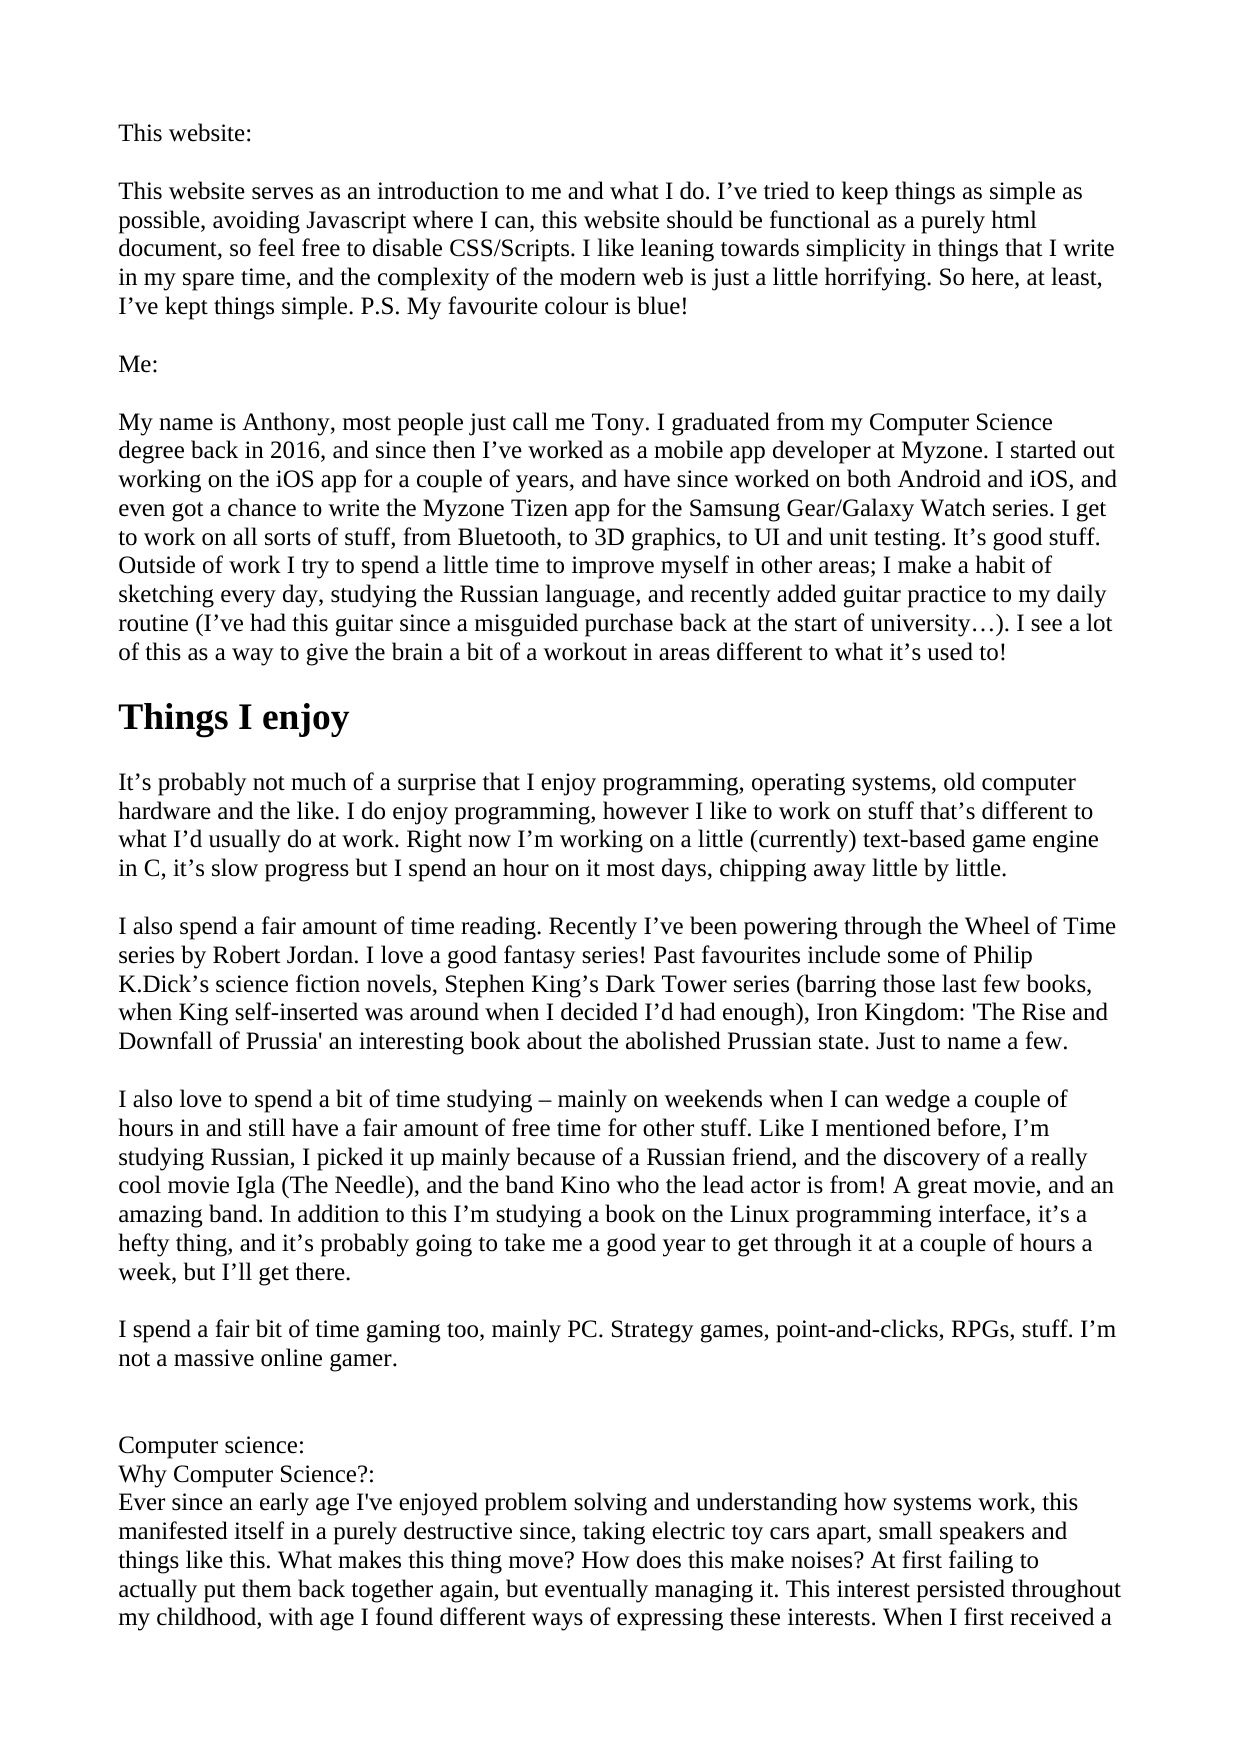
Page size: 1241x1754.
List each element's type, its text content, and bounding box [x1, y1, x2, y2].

text Computer science: [118, 1430, 1122, 1459]
text This website: [118, 118, 1122, 147]
text I spend a fair bit of time gaming too, mainly PC. Strategy games, point-and-clicks, RPGs, stuff. I’m not a massive online gamer. [118, 1314, 1122, 1372]
text Ever since an early age I've enjoyed problem solving and understanding how systems work, this manifested itself in a purely destructive since, taking electric toy cars apart, small speakers and things like this. What makes this thing move? How does this make noises? At first failing to actually put them back together again, but eventually managing it. This interest persisted throughout my childhood, with age I found different ways of expressing these interests. When I first received a [118, 1487, 1122, 1631]
text Why Computer Science?: [118, 1459, 1122, 1487]
text Me: [118, 349, 1122, 378]
text This website serves as an introduction to me and what I do. I’ve tried to keep things as simple as possible, avoiding Javascript where I can, this website should be functional as a purely html document, so feel free to disable CSS/Scripts. I like leaning towards simplicity in things that I write in my spare time, and the complexity of the modern web is just a little horrifying. So here, at least, I’ve kept things simple. P.S. My favourite colour is blue! [118, 176, 1122, 320]
subtitle Things I enjoy [118, 695, 1122, 738]
text It’s probably not much of a surprise that I enjoy programming, operating systems, old computer hardware and the like. I do enjoy programming, however I like to work on stuff that’s different to what I’d usually do at work. Right now I’m working on a little (currently) text-based game engine in C, it’s slow progress but I spend an hour on it most days, chipping away little by little. [118, 767, 1122, 882]
text I also spend a fair amount of time reading. Recently I’ve been powering through the Wheel of Time series by Robert Jordan. I love a good fantasy series! Past favourites include some of Philip K.Dick’s science fiction novels, Stephen King’s Dark Tower series (barring those last few books, when King self-inserted was around when I decided I’d had enough), Iron Kingdom: 'The Rise and Downfall of Prussia' an interesting book about the abolished Prussian state. Just to name a few. [118, 911, 1122, 1055]
text I also love to spend a bit of time studying – mainly on weekends when I can wedge a couple of hours in and still have a fair amount of free time for other stuff. Like I mentioned before, I’m studying Russian, I picked it up mainly because of a Russian friend, and the discovery of a really cool movie Igla (The Needle), and the band Kino who the lead actor is from! A great movie, and an amazing band. In addition to this I’m studying a book on the Linux programming interface, it’s a hefty thing, and it’s probably going to take me a good year to get through it at a couple of hours a week, but I’ll get there. [118, 1084, 1122, 1285]
text My name is Anthony, most people just call me Tony. I graduated from my Computer Science degree back in 2016, and since then I’ve worked as a mobile app developer at Myzone. I started out working on the iOS app for a couple of years, and have since worked on both Android and iOS, and even got a chance to write the Myzone Tizen app for the Samsung Gear/Galaxy Watch series. I get to work on all sorts of stuff, from Bluetooth, to 3D graphics, to UI and unit testing. It’s good stuff. Outside of work I try to spend a little time to improve myself in other areas; I make a habit of sketching every day, studying the Russian language, and recently added guitar practice to my daily routine (I’ve had this guitar since a misguided purchase back at the start of university…). I see a lot of this as a way to give the brain a bit of a workout in areas different to what it’s used to! [118, 407, 1122, 666]
